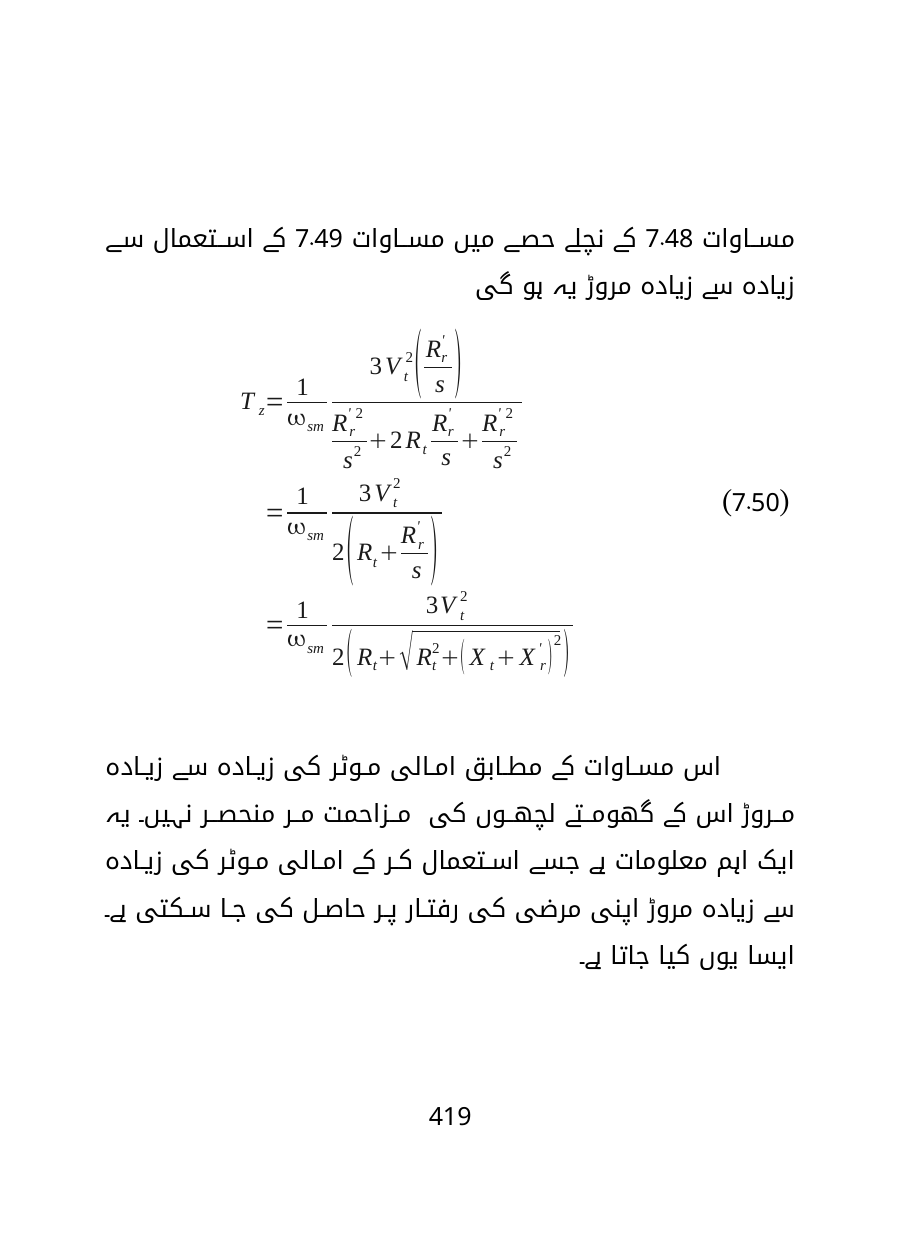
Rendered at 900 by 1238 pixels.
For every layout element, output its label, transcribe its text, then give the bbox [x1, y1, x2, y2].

table_header (7.50) [700, 322, 795, 696]
text مساوات 7.48 کے نچلے حصے میں مساوات 7.49 کے استعمال سے زیادہ سے زیادہ مروڑ یہ ہو گی [105, 215, 795, 310]
text اس مساوات کے مطابق امالی موٹر کی زیادہ سے زیادہ مروڑ اس کے گھومتے لچھوں کی مزاحمت مر منحصر نہیں۔ یہ ایک اہم معلومات ہے جسے استعمال کر کے امالی موٹر کی زیادہ سے زیادہ مروڑ اپنی مرضی کی رفتار پر حاصل کی جا سکتی ہے۔ایسا یوں کیا جاتا ہے۔ [105, 743, 795, 980]
table_header [105, 322, 700, 696]
